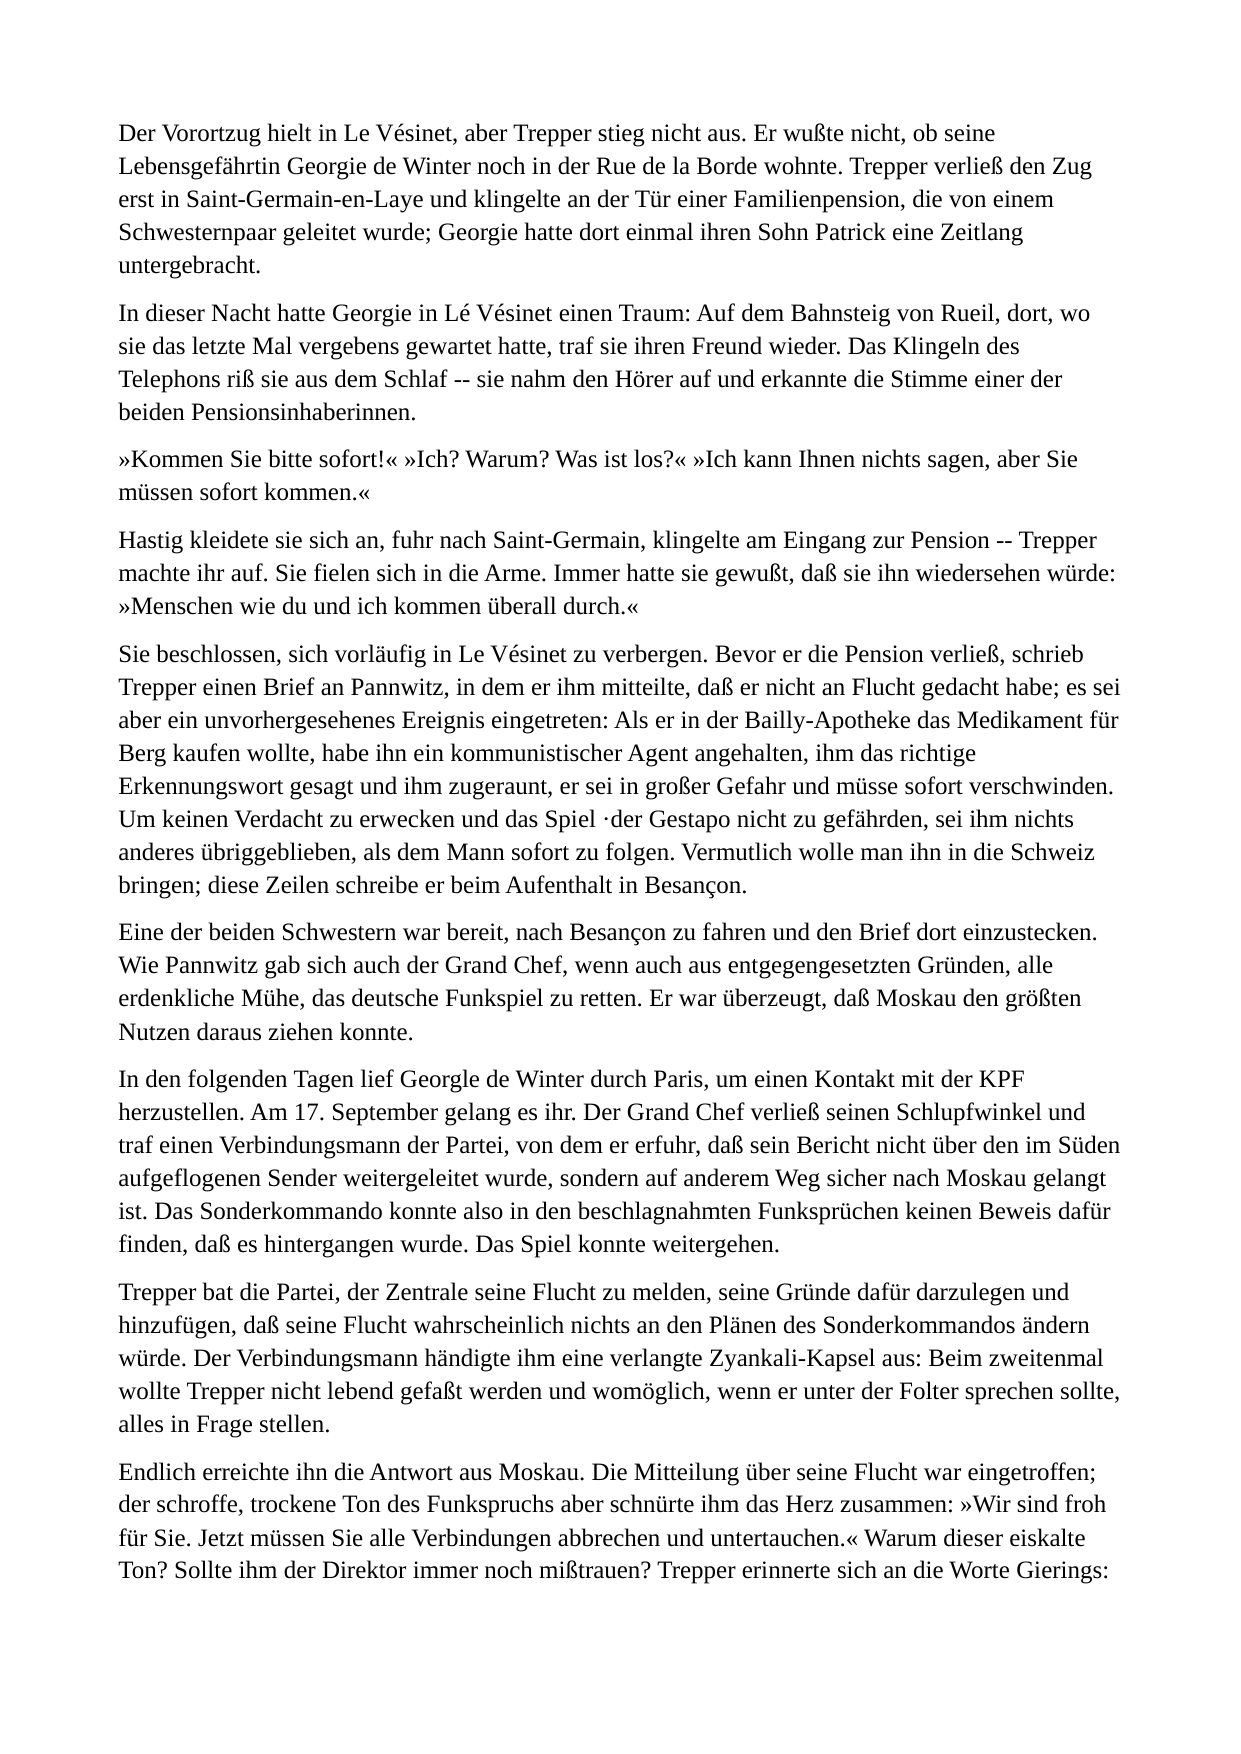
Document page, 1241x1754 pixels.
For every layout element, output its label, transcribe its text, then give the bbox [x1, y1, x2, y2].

text In den folgenden Tagen lief Georgle de Winter durch Paris, um einen Kontakt mit der KPF herzustellen. Am 17. September gelang es ihr. Der Grand Chef verließ seinen Schlupfwinkel und traf einen Verbindungsmann der Partei, von dem er erfuhr, daß sein Bericht nicht über den im Süden aufgeflogenen Sender weitergeleitet wurde, sondern auf anderem Weg sicher nach Moskau gelangt ist. Das Sonderkommando konnte also in den beschlagnahmten Funksprüchen keinen Beweis dafür finden, daß es hintergangen wurde. Das Spiel konnte weitergehen. [118, 1064, 1122, 1258]
text In dieser Nacht hatte Georgie in Lé Vésinet einen Traum: Auf dem Bahnsteig von Rueil, dort, wo sie das letzte Mal vergebens gewartet hatte, traf sie ihren Freund wieder. Das Klingeln des Telephons riß sie aus dem Schlaf -- sie nahm den Hörer auf und erkannte die Stimme einer der beiden Pensionsinhaberinnen. [118, 298, 1122, 426]
text »Kommen Sie bitte sofort!« »Ich? Warum? Was ist los?« »Ich kann Ihnen nichts sagen, aber Sie müssen sofort kommen.« [118, 444, 1122, 506]
text Trepper bat die Partei, der Zentrale seine Flucht zu melden, seine Gründe dafür darzulegen und hinzufügen, daß seine Flucht wahrscheinlich nichts an den Plänen des Sonderkommandos ändern würde. Der Verbindungsmann händigte ihm eine verlangte Zyankali-Kapsel aus: Beim zweitenmal wollte Trepper nicht lebend gefaßt werden und womöglich, wenn er unter der Folter sprechen sollte, alles in Frage stellen. [118, 1277, 1122, 1438]
text Der Vorortzug hielt in Le Vésinet, aber Trepper stieg nicht aus. Er wußte nicht, ob seine Lebensgefährtin Georgie de Winter noch in der Rue de la Borde wohnte. Trepper verließ den Zug erst in Saint-Germain-en-Laye und klingelte an der Tür einer Familienpension, die von einem Schwesternpaar geleitet wurde; Georgie hatte dort einmal ihren Sohn Patrick eine Zeitlang untergebracht. [118, 118, 1122, 279]
text Hastig kleidete sie sich an, fuhr nach Saint-Germain, klingelte am Eingang zur Pension -- Trepper machte ihr auf. Sie fielen sich in die Arme. Immer hatte sie gewußt, daß sie ihn wiedersehen würde: »Menschen wie du und ich kommen überall durch.« [118, 525, 1122, 620]
text Eine der beiden Schwestern war bereit, nach Besançon zu fahren und den Brief dort einzustecken. Wie Pannwitz gab sich auch der Grand Chef, wenn auch aus entgegengesetzten Gründen, alle erdenkliche Mühe, das deutsche Funkspiel zu retten. Er war überzeugt, daß Moskau den größten Nutzen daraus ziehen konnte. [118, 917, 1122, 1045]
text Endlich erreichte ihn die Antwort aus Moskau. Die Mitteilung über seine Flucht war eingetroffen; der schroffe, trockene Ton des Funkspruchs aber schnürte ihm das Herz zusammen: »Wir sind froh für Sie. Jetzt müssen Sie alle Verbindungen abbrechen und untertauchen.« Warum dieser eiskalte Ton? Sollte ihm der Direktor immer noch mißtrauen? Trepper erinnerte sich an die Worte Gierings: [118, 1457, 1122, 1584]
text Sie beschlossen, sich vorläufig in Le Vésinet zu verbergen. Bevor er die Pension verließ, schrieb Trepper einen Brief an Pannwitz, in dem er ihm mitteilte, daß er nicht an Flucht gedacht habe; es sei aber ein unvorhergesehenes Ereignis eingetreten: Als er in der Bailly-Apotheke das Medikament für Berg kaufen wollte, habe ihn ein kommunistischer Agent angehalten, ihm das richtige Erkennungswort gesagt und ihm zugeraunt, er sei in großer Gefahr und müsse sofort verschwinden. Um keinen Verdacht zu erwecken und das Spiel ·der Gestapo nicht zu gefährden, sei ihm nichts anderes übriggeblieben, als dem Mann sofort zu folgen. Vermutlich wolle man ihn in die Schweiz bringen; diese Zeilen schreibe er beim Aufenthalt in Besançon. [118, 639, 1122, 899]
